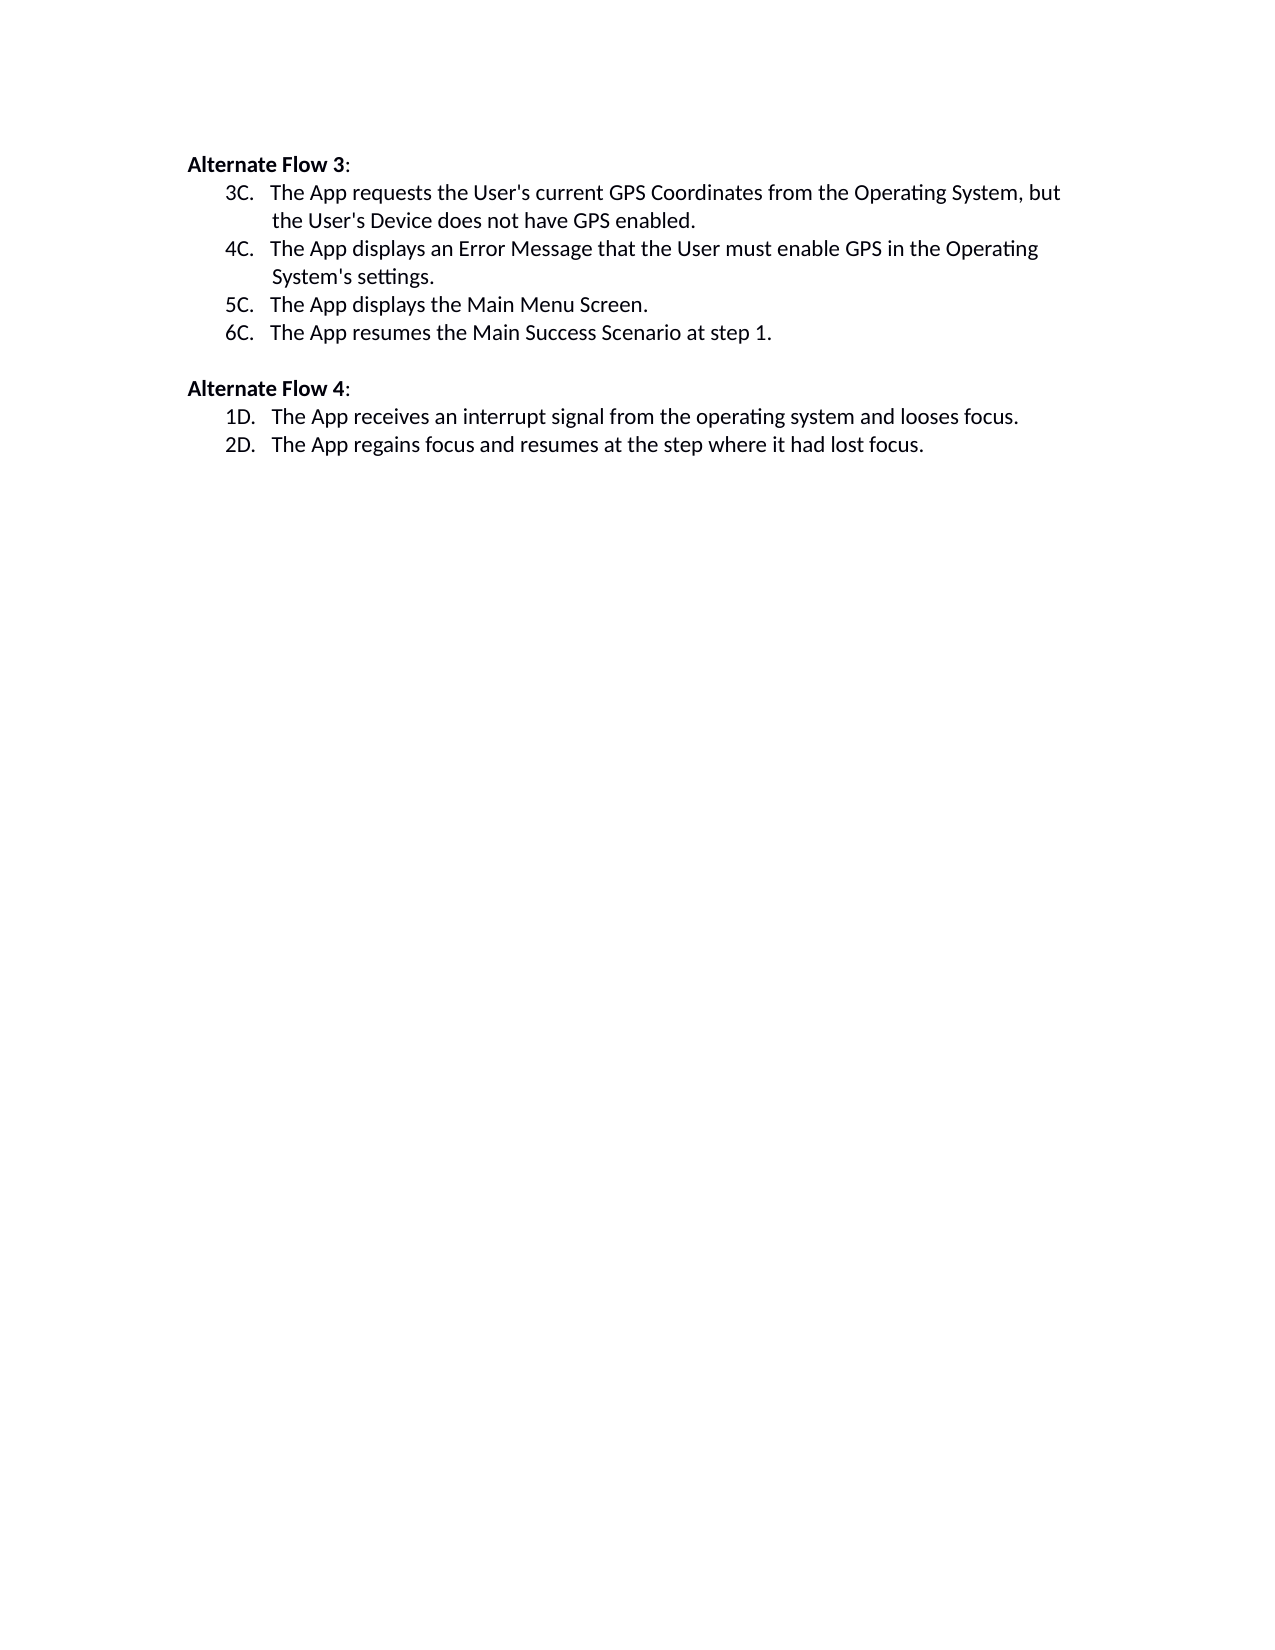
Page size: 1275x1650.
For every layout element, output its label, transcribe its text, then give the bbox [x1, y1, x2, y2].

text 5C. The App displays the Main Menu Screen. [225, 290, 1087, 318]
text 4C. The App displays an Error Message that the User must enable GPS in the Operating System's settings. [225, 234, 1087, 290]
text 2D. The App regains focus and resumes at the step where it had lost focus. [225, 430, 1087, 458]
text 3C. The App requests the User's current GPS Coordinates from the Operating System, but the User's Device does not have GPS enabled. [225, 178, 1087, 234]
text Alternate Flow 4: [187, 374, 1087, 402]
text Alternate Flow 3: [187, 150, 1087, 178]
text 1D. The App receives an interrupt signal from the operating system and looses focus. [225, 402, 1087, 430]
text 6C. The App resumes the Main Success Scenario at step 1. [225, 318, 1087, 346]
